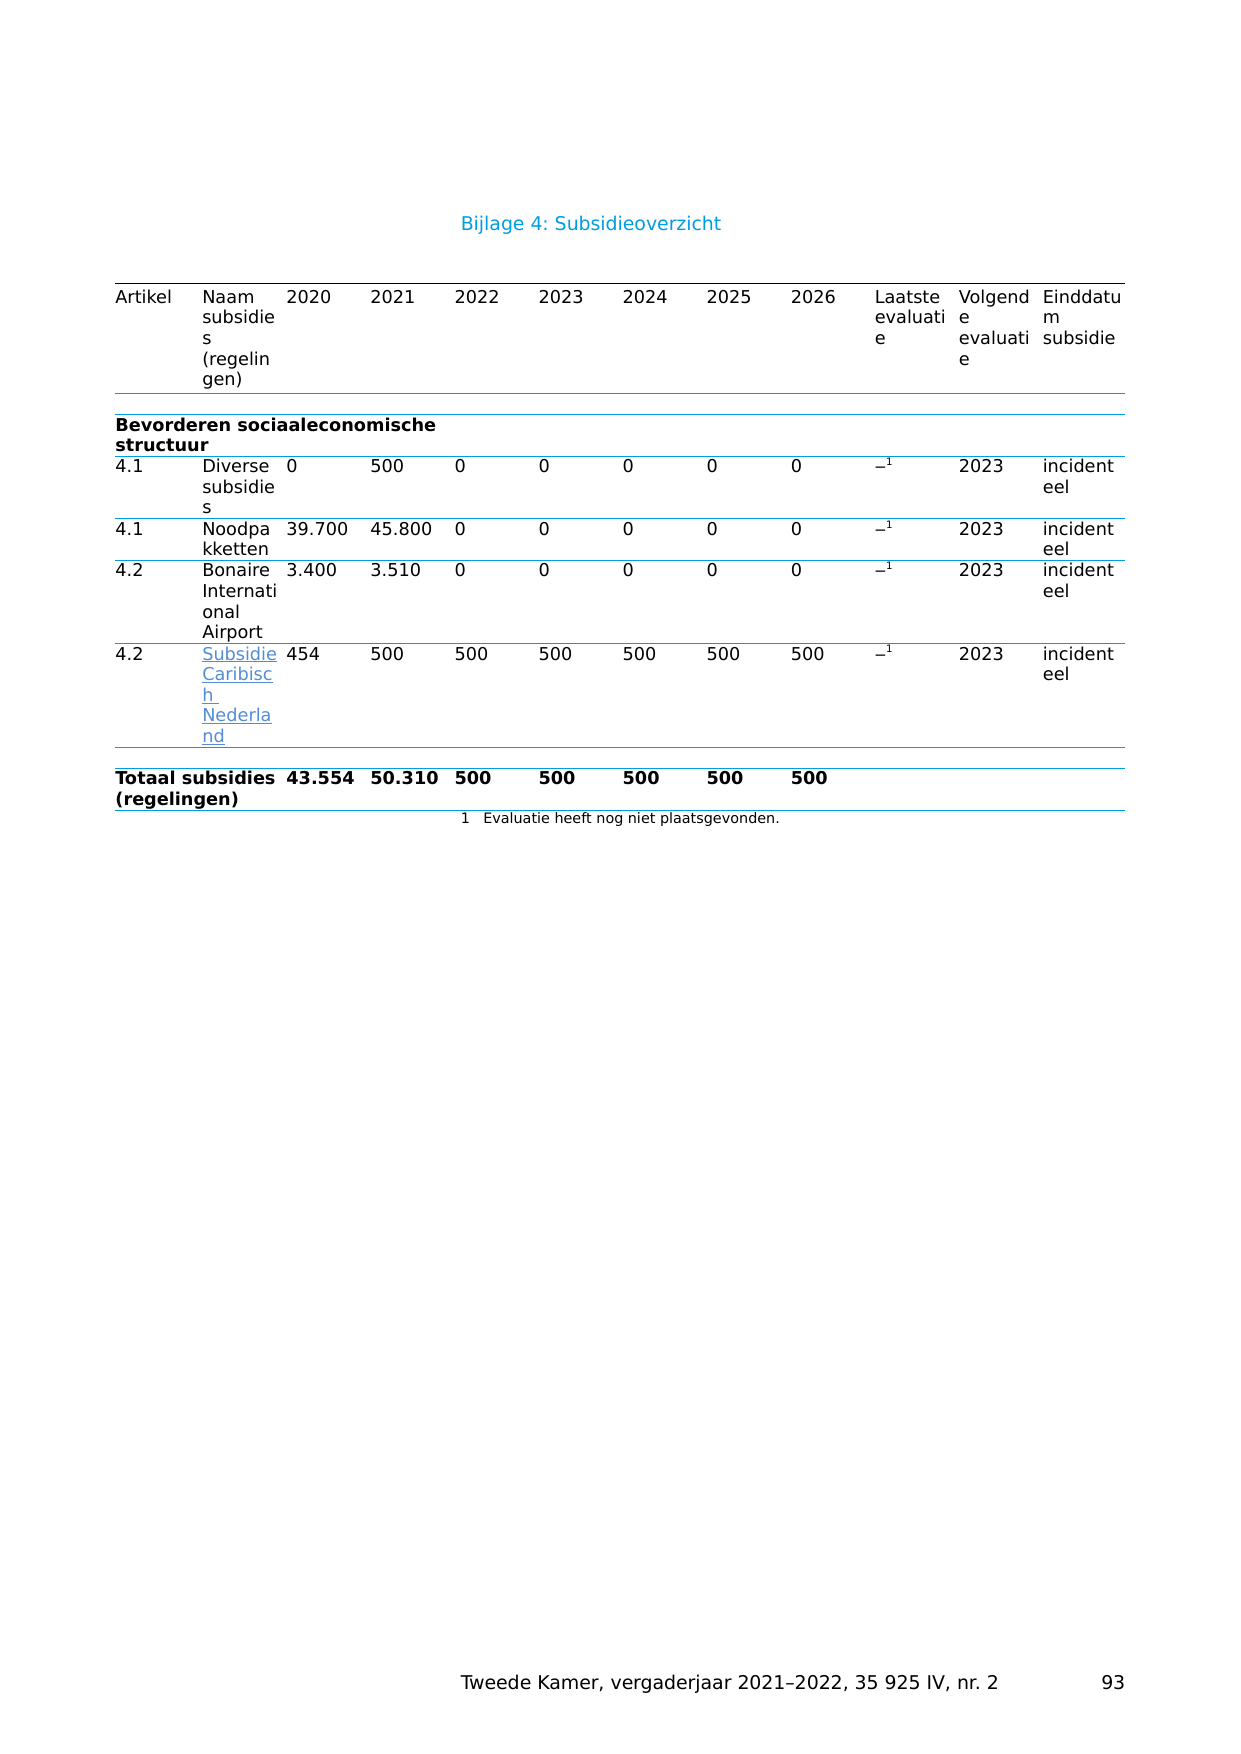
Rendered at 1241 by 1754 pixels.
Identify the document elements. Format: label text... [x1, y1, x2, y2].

table_cell 0 [535, 561, 619, 643]
table_cell [620, 748, 703, 768]
table_cell [451, 394, 535, 414]
table_cell 4.2 [115, 561, 199, 643]
table_cell 500 [535, 644, 619, 747]
table_cell 3.400 [283, 561, 367, 643]
table_cell 500 [704, 769, 788, 809]
table_cell [872, 748, 956, 768]
table_cell 45.800 [367, 519, 451, 560]
list Evaluatie heeft nog niet plaatsgevonden. [461, 811, 1125, 827]
table_cell 43.554 [283, 769, 367, 809]
table_cell Totaal subsidies (regelingen) [115, 769, 283, 809]
table_cell Diverse subsidies [199, 457, 283, 518]
table_cell [704, 748, 788, 768]
table_cell Noodpakketten [199, 519, 283, 560]
table_cell Bevorderen sociaaleconomische structuur [115, 415, 535, 456]
table_cell 0 [620, 561, 703, 643]
table_cell 3.510 [367, 561, 451, 643]
table_cell [199, 394, 283, 414]
table_cell 2023 [956, 561, 1040, 643]
table_cell [535, 415, 619, 456]
table_cell 0 [704, 561, 788, 643]
table_cell incidenteel [1040, 519, 1125, 560]
table_cell ‒1 [872, 644, 956, 747]
table_cell Laatste evaluatie [872, 284, 956, 393]
table_cell 0 [620, 457, 703, 518]
table_cell 0 [451, 519, 535, 560]
table_cell [704, 415, 788, 456]
table_cell 0 [620, 519, 703, 560]
table_cell 2020 [283, 284, 367, 393]
table_cell [788, 415, 872, 456]
table_cell 0 [451, 561, 535, 643]
table_cell Volgende evaluatie [956, 284, 1040, 393]
table_cell 0 [451, 457, 535, 518]
table_cell 4.1 [115, 519, 199, 560]
table_cell 2023 [535, 284, 619, 393]
table_cell [620, 394, 703, 414]
table_cell [956, 394, 1040, 414]
table_cell Naam subsidies (regelingen) [199, 284, 283, 393]
table_cell [367, 394, 451, 414]
table_cell [788, 748, 872, 768]
table_cell 500 [620, 769, 703, 809]
table_cell 2025 [704, 284, 788, 393]
table_cell 4.1 [115, 457, 199, 518]
table_cell 2023 [956, 457, 1040, 518]
table_cell 454 [283, 644, 367, 747]
table_cell 39.700 [283, 519, 367, 560]
table_cell [199, 748, 283, 768]
table_cell [1040, 394, 1125, 414]
table_cell ‒1 [872, 457, 956, 518]
table_cell 500 [788, 644, 872, 747]
table_cell 500 [788, 769, 872, 809]
table_cell incidenteel [1040, 644, 1125, 747]
table_cell [872, 769, 956, 809]
table_cell [1040, 415, 1125, 456]
table_cell Einddatum subsidie [1040, 284, 1125, 393]
table_cell [788, 394, 872, 414]
table_cell 500 [367, 644, 451, 747]
table_cell 0 [788, 561, 872, 643]
table_cell [704, 394, 788, 414]
table_cell 2023 [956, 644, 1040, 747]
table_cell 4.2 [115, 644, 199, 747]
table_cell 500 [451, 769, 535, 809]
table_cell 0 [788, 519, 872, 560]
table_cell [535, 394, 619, 414]
table_cell 0 [535, 519, 619, 560]
table_cell [115, 748, 199, 768]
table_cell [620, 415, 703, 456]
table_cell 2026 [788, 284, 872, 393]
table_cell Artikel [115, 284, 199, 393]
table_cell 50.310 [367, 769, 451, 809]
table_cell [956, 748, 1040, 768]
table_cell 500 [451, 644, 535, 747]
table_cell 500 [620, 644, 703, 747]
table_cell [1040, 748, 1125, 768]
table_cell ‒1 [872, 519, 956, 560]
table_cell 500 [704, 644, 788, 747]
table_cell ‒1 [872, 561, 956, 643]
table_cell [872, 415, 956, 456]
table_cell Subsidie Caribisch Nederland [199, 644, 283, 747]
table_cell [283, 748, 367, 768]
table_cell [367, 748, 451, 768]
table_cell [872, 394, 956, 414]
table_cell 0 [283, 457, 367, 518]
table_cell [535, 748, 619, 768]
table_cell 0 [788, 457, 872, 518]
table_cell 0 [535, 457, 619, 518]
title Bijlage 4: Subsidieoverzicht [461, 213, 1125, 235]
table_cell [451, 748, 535, 768]
table_cell 2023 [956, 519, 1040, 560]
table_cell [1040, 769, 1125, 809]
table_cell incidenteel [1040, 561, 1125, 643]
table_cell 500 [535, 769, 619, 809]
table_cell [115, 394, 199, 414]
table_cell [283, 394, 367, 414]
table_cell 0 [704, 457, 788, 518]
table_cell [956, 415, 1040, 456]
table_header Tabel 37 Subsidies (bedragen x 1.000 euro) [115, 258, 1125, 283]
table_cell 0 [704, 519, 788, 560]
table_cell Bonaire International Airport [199, 561, 283, 643]
table_cell 2022 [451, 284, 535, 393]
table_cell 500 [367, 457, 451, 518]
table_cell [956, 769, 1040, 809]
table_cell 2021 [367, 284, 451, 393]
table_cell incidenteel [1040, 457, 1125, 518]
table_cell 2024 [620, 284, 703, 393]
